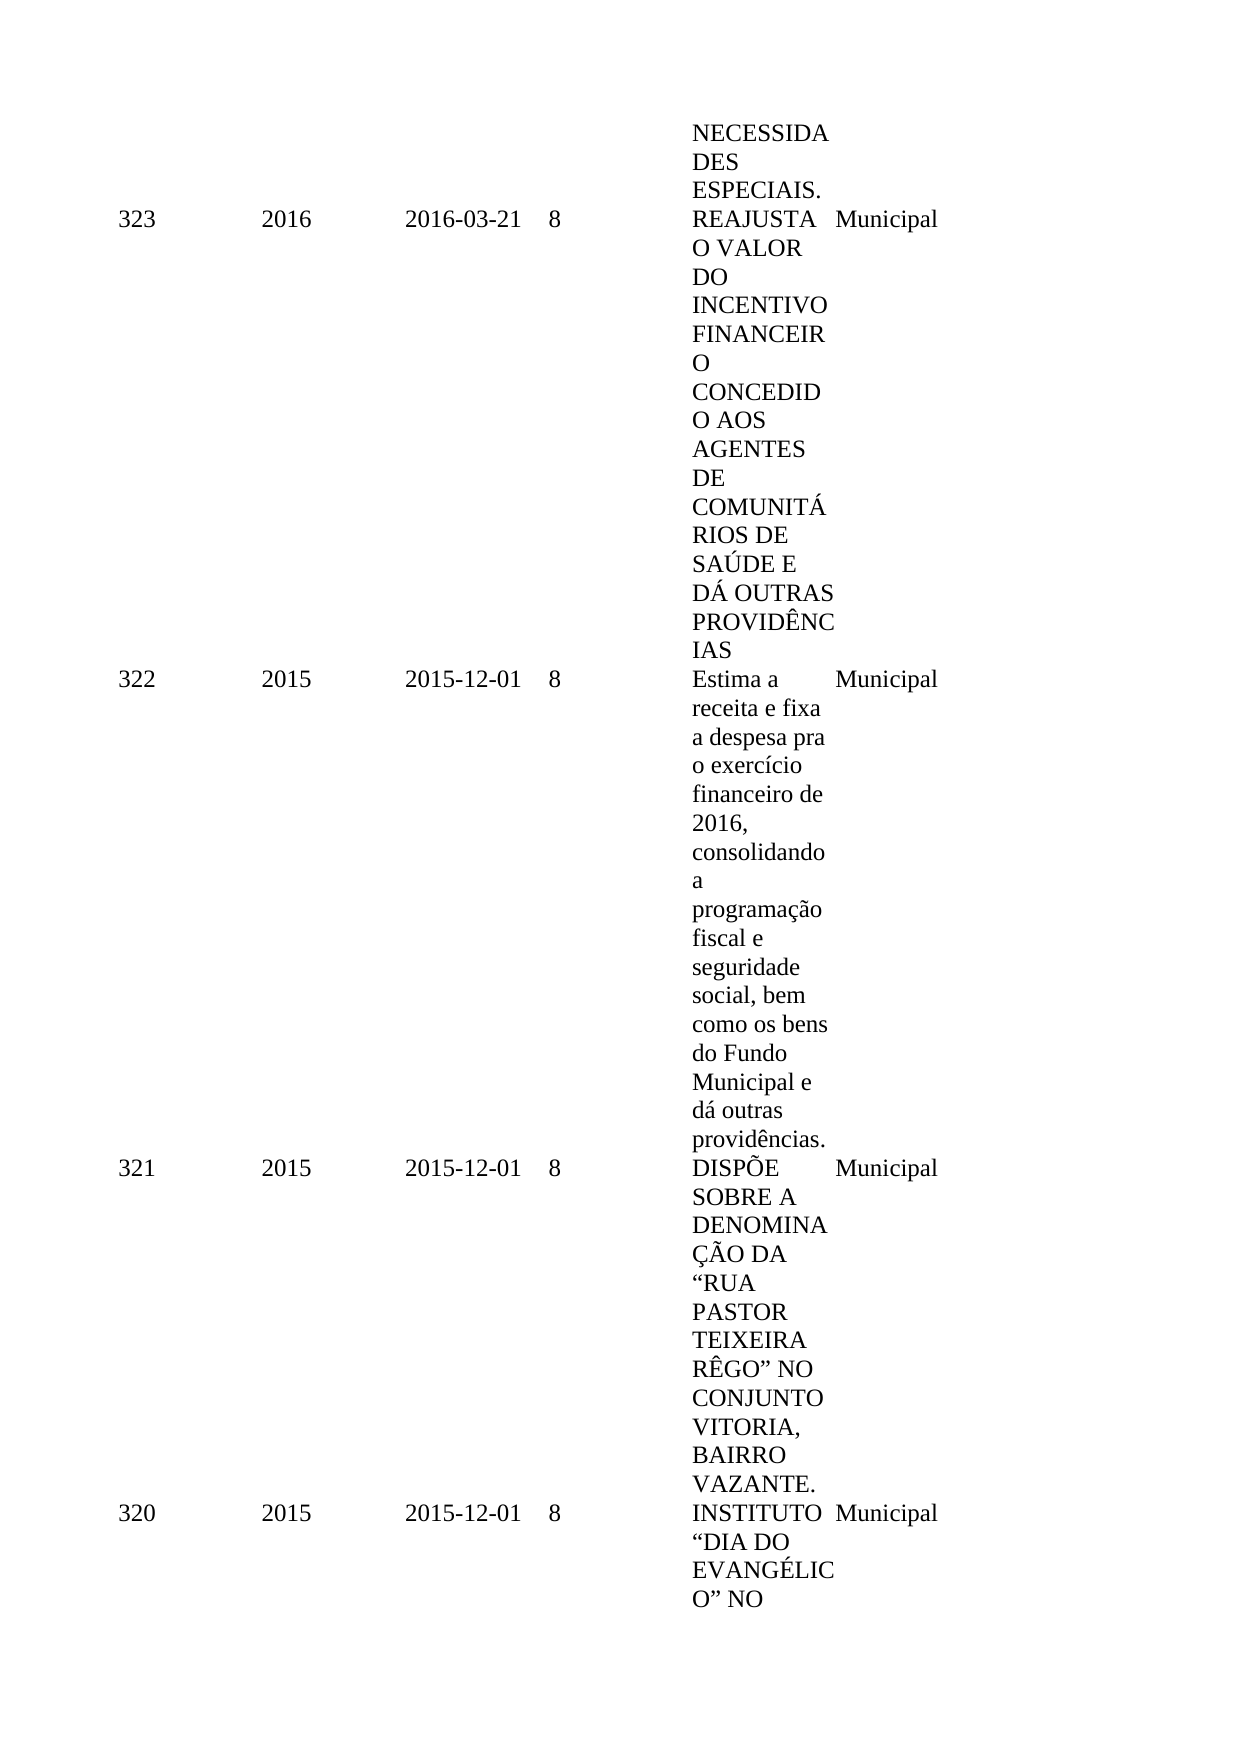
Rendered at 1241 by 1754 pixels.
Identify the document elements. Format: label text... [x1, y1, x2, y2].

table_cell [835, 118, 979, 204]
table_cell [405, 118, 548, 204]
table_cell 2015 [261, 1153, 405, 1498]
table_cell [261, 118, 405, 204]
table_cell 323 [118, 204, 261, 664]
table_cell Estima a receita e fixa a despesa pra o exercício financeiro de 2016, consolidando a programação fiscal e seguridade social, bem como os bens do Fundo Municipal e dá outras providências. [692, 664, 835, 1153]
table_cell 8 [548, 1498, 692, 1613]
table_cell [979, 118, 1122, 204]
table_cell [979, 1153, 1122, 1498]
table_cell DISPÕE SOBRE A DENOMINAÇÃO DA “RUA PASTOR TEIXEIRA RÊGO” NO CONJUNTO VITORIA, BAIRRO VAZANTE. [692, 1153, 835, 1498]
table_cell 322 [118, 664, 261, 1153]
table_cell Municipal [835, 1153, 979, 1498]
table_cell 8 [548, 1153, 692, 1498]
table_cell INSTITUTO “DIA DO EVANGÉLICO” NO [692, 1498, 835, 1613]
table_cell Municipal [835, 664, 979, 1153]
table_cell 2015 [261, 1498, 405, 1613]
table_cell Municipal [835, 1498, 979, 1613]
table_cell [979, 204, 1122, 664]
table_cell REAJUSTA O VALOR DO INCENTIVO FINANCEIRO CONCEDIDO AOS AGENTES DE COMUNITÁRIOS DE SAÚDE E DÁ OUTRAS PROVIDÊNCIAS [692, 204, 835, 664]
table_cell 2016 [261, 204, 405, 664]
table_cell Municipal [835, 204, 979, 664]
table_cell [979, 664, 1122, 1153]
table_cell NECESSIDADES ESPECIAIS. [692, 118, 835, 204]
table_cell 2015-12-01 [405, 1498, 548, 1613]
table_cell 8 [548, 204, 692, 664]
table_cell 2015-12-01 [405, 664, 548, 1153]
table_cell 2015 [261, 664, 405, 1153]
table_cell [979, 1498, 1122, 1613]
table_cell [118, 118, 261, 204]
table_cell 321 [118, 1153, 261, 1498]
table_cell 2016-03-21 [405, 204, 548, 664]
table_cell 320 [118, 1498, 261, 1613]
table_cell [548, 118, 692, 204]
table_cell 2015-12-01 [405, 1153, 548, 1498]
table_cell 8 [548, 664, 692, 1153]
